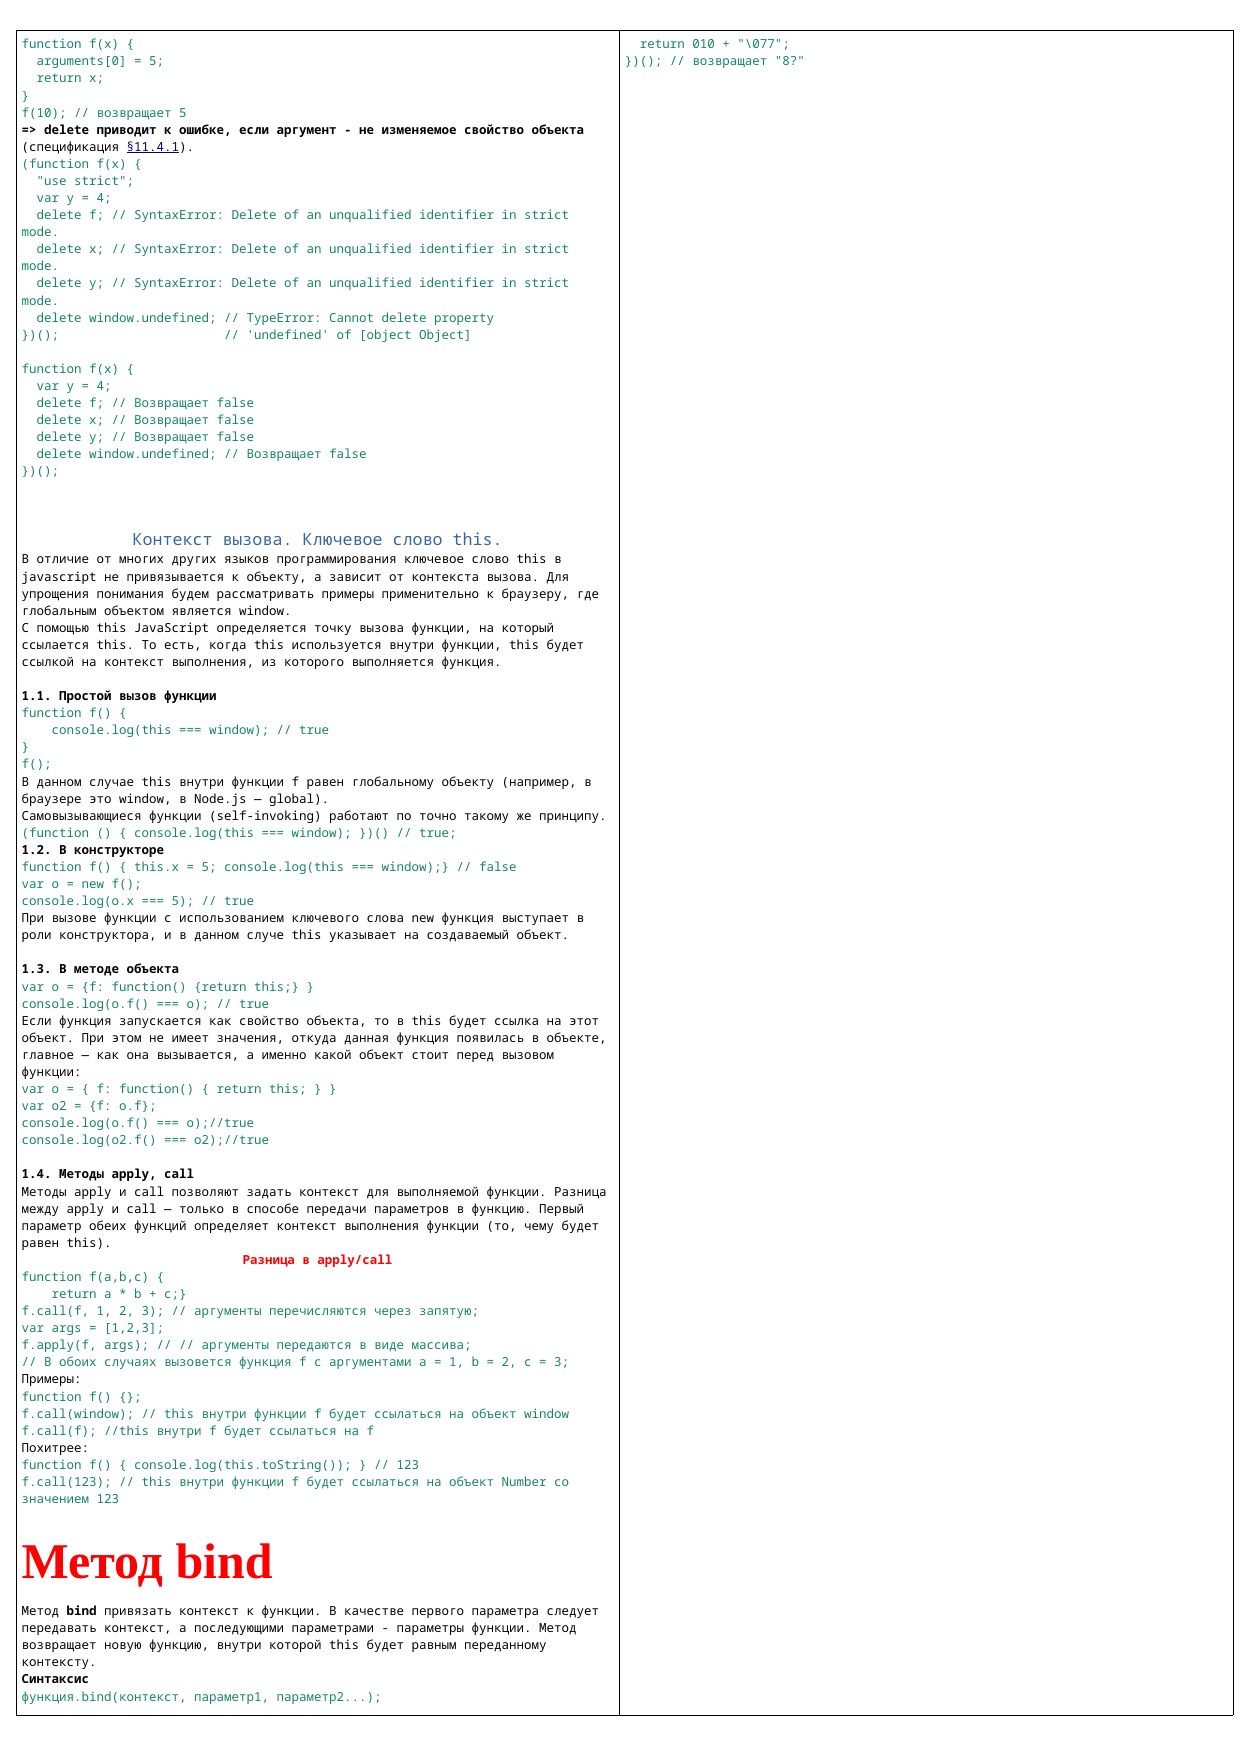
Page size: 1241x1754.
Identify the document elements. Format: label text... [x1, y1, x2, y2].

table_header function f(x) { arguments[0] = 5; return x; } f(10); // возвращает 5 => delete приводит к ошибке, если аргумент - не изменяемое свойство объекта (спецификация §11.4.1). (function f(x) { "use strict"; var y = 4; delete f; // SyntaxError: Delete of an unqualified identifier in strict mode. delete x; // SyntaxError: Delete of an unqualified identifier in strict mode. delete y; // SyntaxError: Delete of an unqualified identifier in strict mode. delete window.undefined; // TypeError: Cannot delete property })(); // 'undefined' of [object Object] function f(x) { var y = 4; delete f; // Возвращает false delete x; // Возвращает false delete y; // Возвращает false delete window.undefined; // Возвращает false })(); Контекст вызова. Ключевое слово this. В отличие от многих других языков программирования ключевое слово this в javascript не привязывается к объекту, а зависит от контекста вызова. Для упрощения понимания будем рассматривать примеры применительно к браузеру, где глобальным объектом является window. С помощью this JavaScript определяется точку вызова функции, на который ссылается this. То есть, когда this используется внутри функции, this будет ссылкой на контекст выполнения, из которого выполняется функция. 1.1. Простой вызов функции function f() { console.log(this === window); // true } f(); В данном случае this внутри функции f равен глобальному объекту (например, в браузере это window, в Node.js — global). Самовызывающиеся функции (self-invoking) работают по точно такому же принципу. (function () { console.log(this === window); })() // true; 1.2. В конструкторе function f() { this.x = 5; console.log(this === window);} // false var o = new f(); console.log(o.x === 5); // true При вызове функции с использованием ключевого слова new функция выступает в роли конструктора, и в данном случе this указывает на создаваемый объект. 1.3. В методе объекта var o = {f: function() {return this;} } console.log(o.f() === o); // true Если функция запускается как свойство объекта, то в this будет ссылка на этот объект. При этом не имеет значения, откуда данная функция появилась в объекте, главное — как она вызывается, а именно какой объект стоит перед вызовом функции: var o = { f: function() { return this; } } var o2 = {f: o.f}; console.log(o.f() === o);//true console.log(o2.f() === o2);//true 1.4. Методы apply, call Методы apply и call позволяют задать контекст для выполняемой функции. Разница между apply и call — только в способе передачи параметров в функцию. Первый параметр обеих функций определяет контекст выполнения функции (то, чему будет равен this). Разница в apply/call function f(a,b,c) { return a * b + c;} f.call(f, 1, 2, 3); // аргументы перечисляются через запятую; var args = [1,2,3]; f.apply(f, args); // // аргументы передаются в виде массива; // В обоих случаях вызовется функция f с аргументами a = 1, b = 2, c = 3; Примеры: function f() {}; f.call(window); // this внутри функции f будет ссылаться на объект window f.call(f); //this внутри f будет ссылаться на f Похитрее: function f() { console.log(this.toString()); } // 123 f.call(123); // this внутри функции f будет ссылаться на объект Number со значением 123 Метод bind Метод bind привязать контекст к функции. В качестве первого параметра следует передавать контекст, а последующими параметрами - параметры функции. Метод возвращает новую функцию, внутри которой this будет равным переданному контексту. Синтаксис функция.bind(контекст, параметр1, параметр2...); [17, 31, 619, 1715]
table_header return 010 + "\077"; })(); // возвращает "8?" [620, 31, 1233, 1715]
